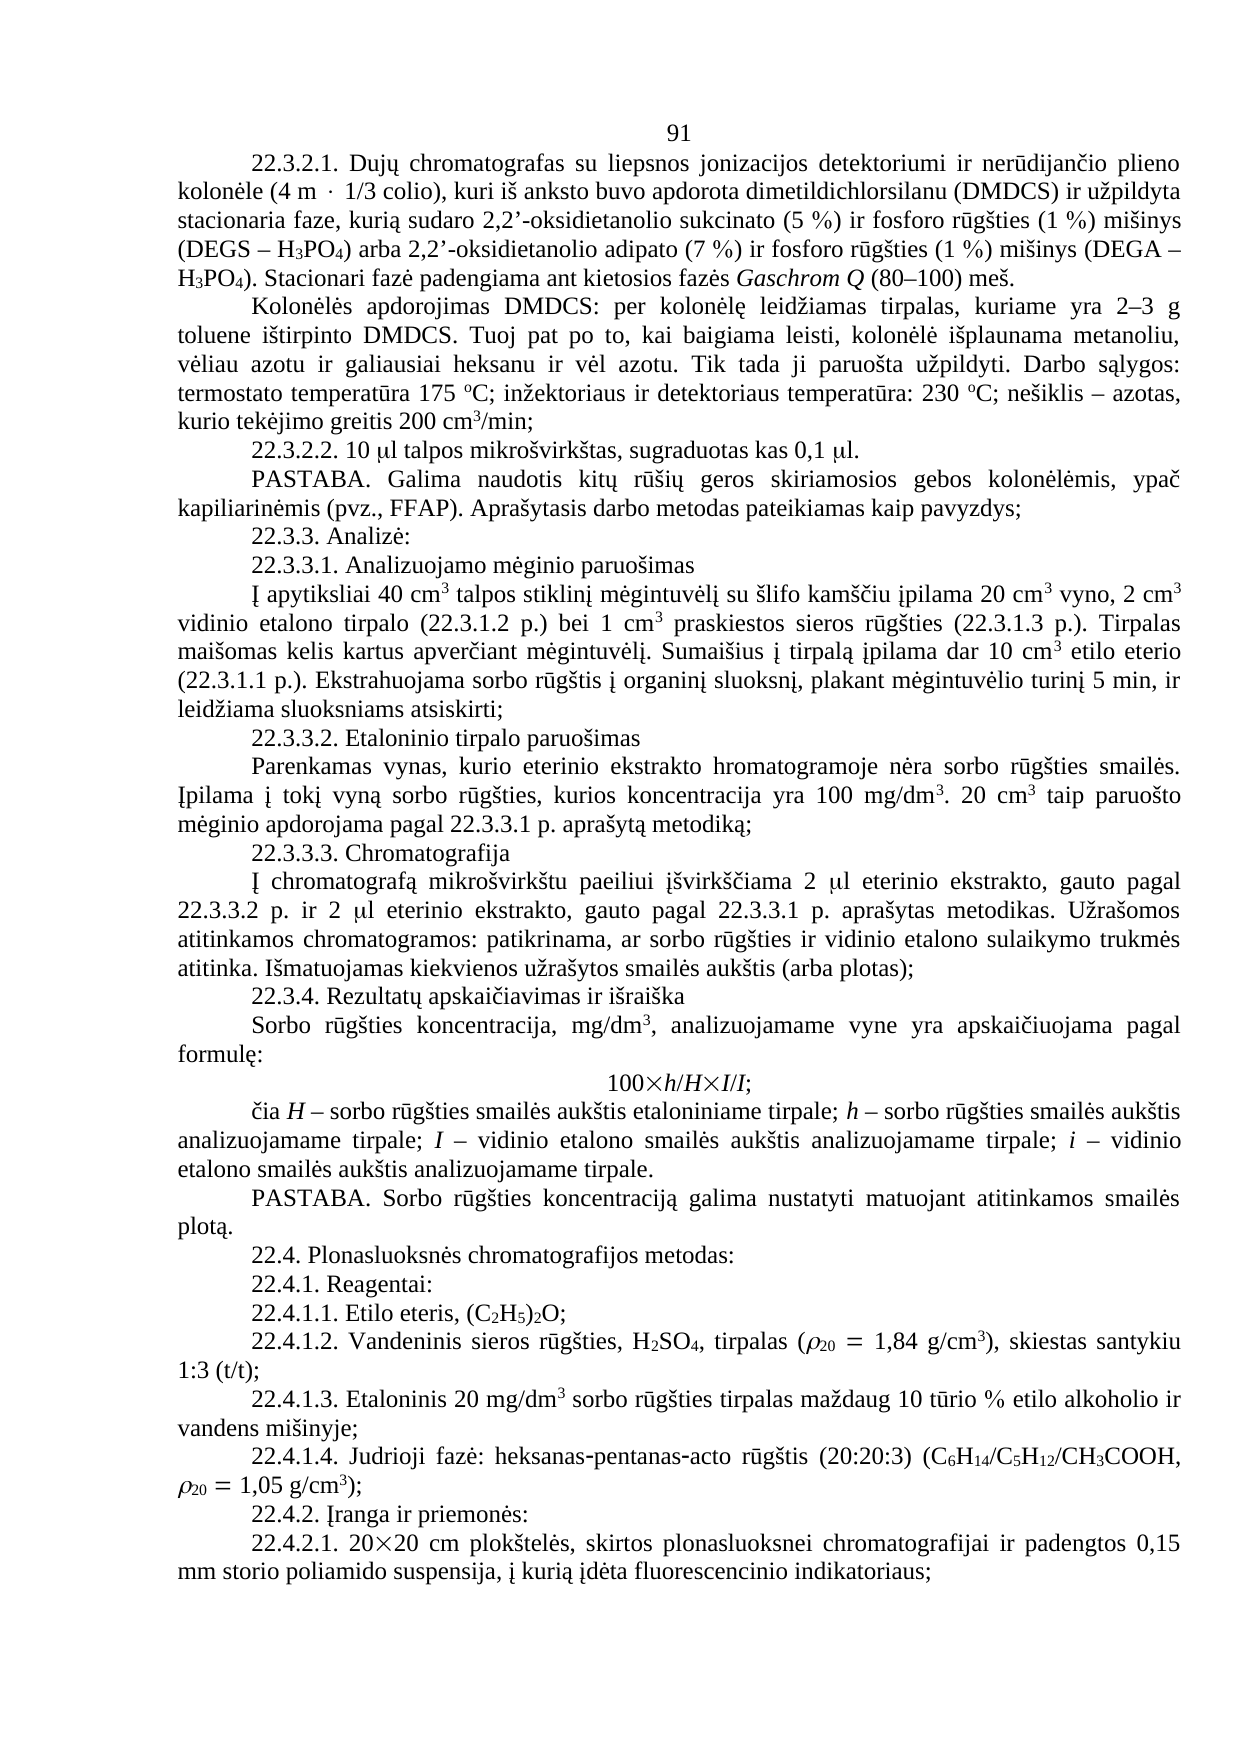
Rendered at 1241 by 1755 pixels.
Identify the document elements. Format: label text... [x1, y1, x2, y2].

text 22.3.3. Analizė: [177, 521, 1181, 550]
text Sorbo rūgšties koncentracija, mg/dm3, analizuojamame vyne yra apskaičiuojama pagal formulę: [177, 1010, 1181, 1068]
text 22.4.2. Įranga ir priemonės: [177, 1499, 1181, 1528]
text 22.3.3.2. Etaloninio tirpalo paruošimas [177, 723, 1181, 751]
text Į apytiksliai 40 cm3 talpos stiklinį mėgintuvėlį su šlifo kamščiu įpilama 20 cm3 vyno, 2 cm3 vidinio etalono tirpalo (22.3.1.2 p.) bei 1 cm3 praskiestos sieros rūgšties (22.3.1.3 p.). Tirpalas maišomas kelis kartus apverčiant mėgintuvėlį. Sumaišius į tirpalą įpilama dar 10 cm3 etilo eterio (22.3.1.1 p.). Ekstrahuojama sorbo rūgštis į organinį sluoksnį, plakant mėgintuvėlio turinį 5 min, ir leidžiama sluoksniams atsiskirti; [177, 579, 1181, 723]
text 22.4.1.4. Judrioji fazė: heksanaspentanasacto rūgštis (20:20:3) (C6H14/C5H12/CH3COOH, 20  1,05 g/cm3); [177, 1441, 1181, 1499]
text 22.4. Plonasluoksnės chromatografijos metodas: [177, 1240, 1181, 1269]
text 22.3.4. Rezultatų apskaičiavimas ir išraiška [177, 981, 1181, 1010]
text 22.3.3.1. Analizuojamo mėginio paruošimas [177, 550, 1181, 579]
text 22.4.1.3. Etaloninis 20 mg/dm3 sorbo rūgšties tirpalas maždaug 10 tūrio  etilo alkoholio ir vandens mišinyje; [177, 1384, 1181, 1441]
text 22.4.1. Reagentai: [177, 1269, 1181, 1298]
text 22.3.2.1. Dujų chromatografas su liepsnos jonizacijos detektoriumi ir nerūdijančio plieno kolonėle (4 m  1/3 colio), kuri iš anksto buvo apdorota dimetildichlorsilanu (DMDCS) ir užpildyta stacionaria faze, kurią sudaro 2,2’-oksidietanolio sukcinato (5 ) ir fosforo rūgšties (1 ) mišinys (DEGS – H3PO4) arba 2,2’-oksidietanolio adipato (7 ) ir fosforo rūgšties (1 ) mišinys (DEGA – H3PO4). Stacionari fazė padengiama ant kietosios fazės Gaschrom Q (80–100) meš. [177, 148, 1181, 291]
text PASTABA. Galima naudotis kitų rūšių geros skiriamosios gebos kolonėlėmis, ypač kapiliarinėmis (pvz., FFAP). Aprašytasis darbo metodas pateikiamas kaip pavyzdys; [177, 464, 1181, 521]
text 22.3.3.3. Chromatografija [177, 838, 1181, 866]
text 22.4.1.1. Etilo eteris, (C2H5)2O; [177, 1298, 1181, 1326]
text Parenkamas vynas, kurio eterinio ekstrakto hromatogramoje nėra sorbo rūgšties smailės. Įpilama į tokį vyną sorbo rūgšties, kurios koncentracija yra 100 mg/dm3. 20 cm3 taip paruošto mėginio apdorojama pagal 22.3.3.1 p. aprašytą metodiką; [177, 751, 1181, 838]
text Kolonėlės apdorojimas DMDCS: per kolonėlę leidžiamas tirpalas, kuriame yra 2–3 g toluene ištirpinto DMDCS. Tuoj pat po to, kai baigiama leisti, kolonėlė išplaunama metanoliu, vėliau azotu ir galiausiai heksanu ir vėl azotu. Tik tada ji paruošta užpildyti. Darbo sąlygos: termostato temperatūra 175 oC; inžektoriaus ir detektoriaus temperatūra: 230 oC; nešiklis – azotas, kurio tekėjimo greitis 200 cm3/min; [177, 291, 1181, 435]
text PASTABA. Sorbo rūgšties koncentraciją galima nustatyti matuojant atitinkamos smailės plotą. [177, 1183, 1181, 1240]
text čia H – sorbo rūgšties smailės aukštis etaloniniame tirpale; h – sorbo rūgšties smailės aukštis analizuojamame tirpale; I – vidinio etalono smailės aukštis analizuojamame tirpale; i – vidinio etalono smailės aukštis analizuojamame tirpale. [177, 1096, 1181, 1183]
text Į chromatografą mikrošvirkštu paeiliui įšvirkščiama 2 l eterinio ekstrakto, gauto pagal 22.3.3.2 p. ir 2 l eterinio ekstrakto, gauto pagal 22.3.3.1 p. aprašytas metodikas. Užrašomos atitinkamos chromatogramos: patikrinama, ar sorbo rūgšties ir vidinio etalono sulaikymo trukmės atitinka. Išmatuojamas kiekvienos užrašytos smailės aukštis (arba plotas); [177, 866, 1181, 981]
text 100h/HI/I; [177, 1068, 1181, 1096]
text 22.4.2.1. 2020 cm plokštelės, skirtos plonasluoksnei chromatografijai ir padengtos 0,15 mm storio poliamido suspensija, į kurią įdėta fluorescencinio indikatoriaus; [177, 1528, 1181, 1585]
text 22.4.1.2. Vandeninis sieros rūgšties, H2SO4, tirpalas (20  1,84 g/cm3), skiestas santykiu 1:3 (t/t); [177, 1326, 1181, 1384]
text 22.3.2.2. 10 l talpos mikrošvirkštas, sugraduotas kas 0,1 l. [177, 435, 1181, 464]
